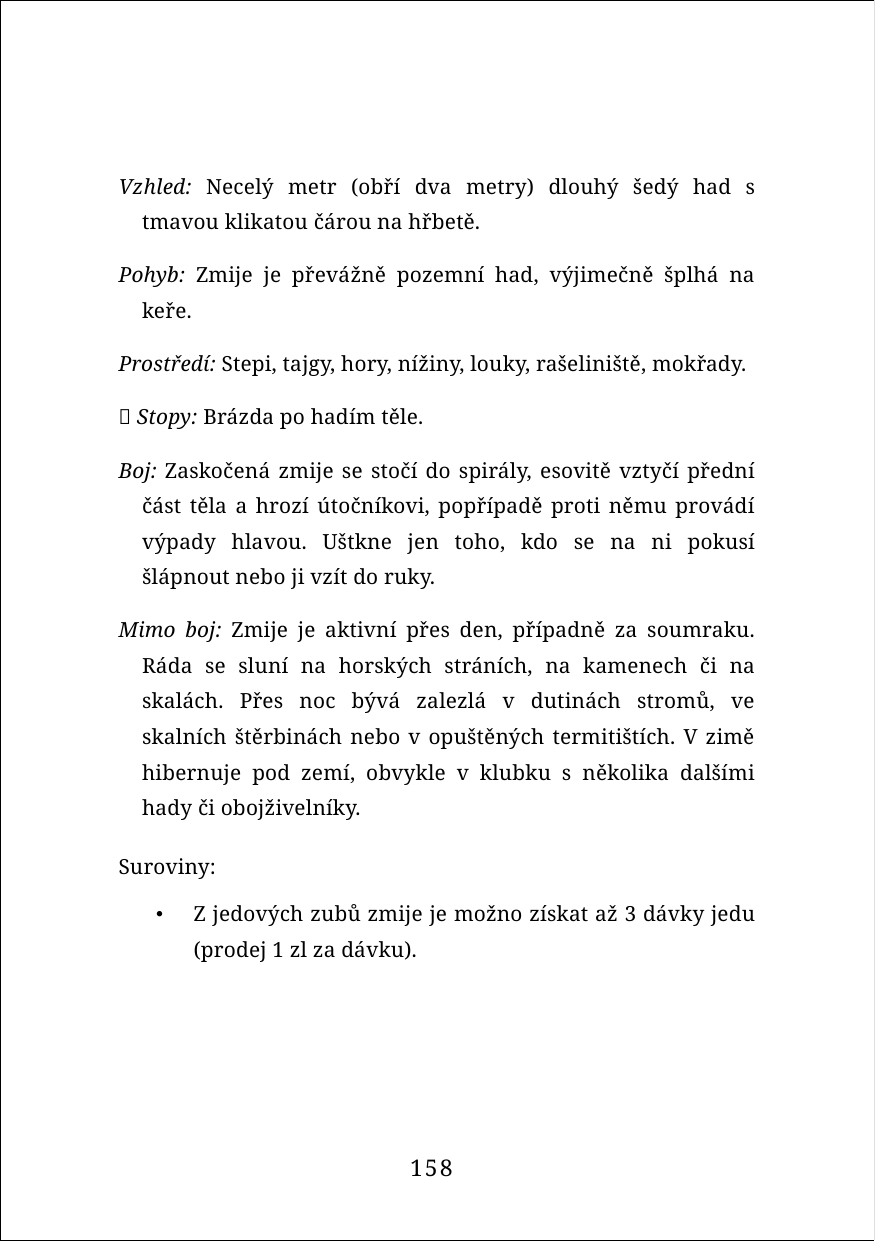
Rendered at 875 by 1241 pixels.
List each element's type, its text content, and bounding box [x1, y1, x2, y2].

list Z jedových zubů zmije je možno získat až 3 dávky jedu (prodej 1 zl za dávku). [156, 899, 756, 963]
text Suroviny: [118, 852, 756, 881]
text Vzhled: Necelý metr (obří dva metry) dlouhý šedý had s tmavou klikatou čárou na hřbetě. [118, 172, 756, 236]
text Prostředí: Stepi, tajgy, hory, nížiny, louky, rašeliniště, mokřady. [118, 349, 756, 378]
text Boj: Zaskočená zmije se stočí do spirály, esovitě vztyčí přední část těla a hrozí útočníkovi, popřípadě proti němu provádí výpady hlavou. Uštkne jen toho, kdo se na ni pokusí šlápnout nebo ji vzít do ruky. [118, 456, 756, 591]
text 👣 Stopy: Brázda po hadím těle. [118, 402, 756, 431]
text Mimo boj: Zmije je aktivní přes den, případně za soumraku. Ráda se sluní na horských stráních, na kamenech či na skalách. Přes noc bývá zalezlá v dutinách stromů, ve skalních štěrbinách nebo v opuštěných termitištích. V zimě hibernuje pod zemí, obvykle v klubku s několika dalšími hady či obojživelníky. [118, 616, 756, 822]
text Pohyb: Zmije je převážně pozemní had, výjimečně šplhá na keře. [118, 261, 756, 324]
